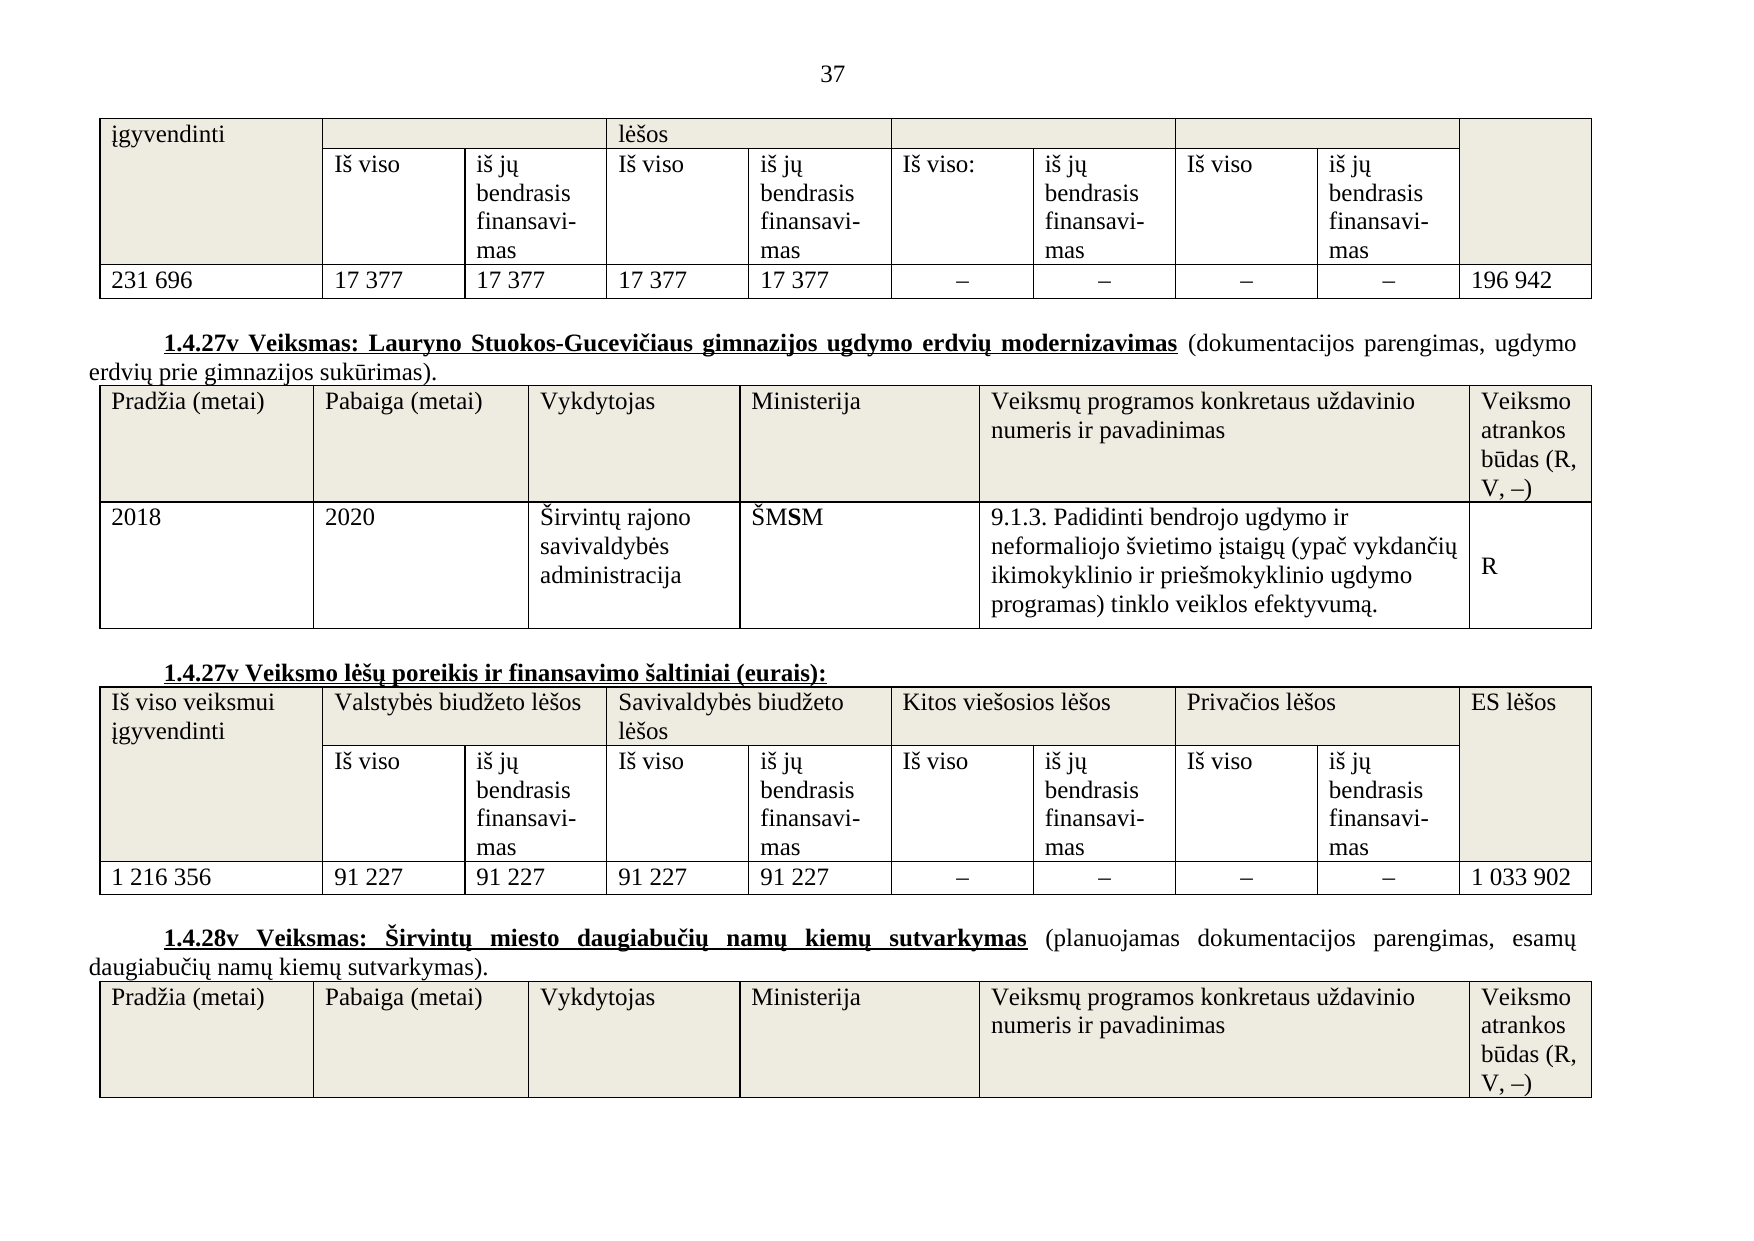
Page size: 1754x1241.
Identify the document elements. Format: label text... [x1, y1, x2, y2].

table_cell iš jų bendrasis finansavi- mas [1318, 746, 1459, 861]
table_cell iš jų bendrasis finansavi- mas [749, 746, 891, 861]
table_cell 2018 [101, 503, 313, 628]
table_cell – [1176, 265, 1317, 298]
table_cell – [892, 265, 1033, 298]
table_cell Iš viso [892, 746, 1033, 861]
table_cell 196 942 [1460, 265, 1591, 298]
table_cell 17 377 [607, 265, 748, 298]
table_cell 17 377 [749, 265, 891, 298]
table_cell Iš viso [607, 746, 748, 861]
table_header Ministerija [741, 982, 979, 1097]
table_header Veiksmų programos konkretaus uždavinio numeris ir pavadinimas [980, 386, 1469, 501]
table_cell 1 216 356 [101, 862, 322, 893]
table_header Pradžia (metai) [101, 386, 313, 501]
table_cell – [1318, 862, 1459, 893]
table_cell ŠMSM [741, 503, 979, 628]
table_cell iš jų bendrasis finansavi- mas [1034, 746, 1175, 861]
table_cell Širvintų rajono savivaldybės administracija [529, 503, 739, 628]
table_cell iš jų bendrasis finansavi- mas [749, 149, 891, 264]
table_header Pabaiga (metai) [314, 386, 528, 501]
table_header įgyvendinti [101, 119, 322, 264]
table_header Ministerija [741, 386, 979, 501]
table_header Vykdytojas [529, 982, 739, 1097]
table_header Savivaldybės biudžeto lėšos [607, 688, 891, 745]
table_cell Iš viso: [892, 149, 1033, 264]
table_cell 91 227 [323, 862, 464, 893]
table_cell Iš viso [323, 746, 464, 861]
table_header Pradžia (metai) [101, 982, 313, 1097]
table_cell Iš viso [607, 149, 748, 264]
table_header Iš viso veiksmui įgyvendinti [101, 688, 322, 861]
table_header [323, 119, 606, 148]
table_cell iš jų bendrasis finansavi- mas [466, 746, 606, 861]
table_header Veiksmo atrankos būdas (R, V, –) [1470, 982, 1591, 1097]
table_cell – [1318, 265, 1459, 298]
table_header [892, 119, 1175, 148]
table_header Privačios lėšos [1176, 688, 1459, 745]
table_cell iš jų bendrasis finansavi- mas [1318, 149, 1459, 264]
table_cell 17 377 [466, 265, 606, 298]
table_cell 91 227 [749, 862, 891, 893]
table_cell – [1034, 862, 1175, 893]
table_cell – [892, 862, 1033, 893]
table_header lėšos [607, 119, 891, 148]
table_cell 91 227 [607, 862, 748, 893]
table_cell 9.1.3. Padidinti bendrojo ugdymo ir neformaliojo švietimo įstaigų (ypač vykdančių ikimokyklinio ir priešmokyklinio ugdymo programas) tinklo veiklos efektyvumą. [980, 503, 1469, 628]
table_header ES lėšos [1460, 688, 1591, 861]
table_header Pabaiga (metai) [314, 982, 528, 1097]
table_header Vykdytojas [529, 386, 739, 501]
table_cell – [1034, 265, 1175, 298]
text 1.4.28v Veiksmas: Širvintų miesto daugiabučių namų kiemų sutvarkymas (planuojamas dokumentacijos parengimas, esamų daugiabučių namų kiemų sutvarkymas). [89, 923, 1577, 981]
table_header Valstybės biudžeto lėšos [323, 688, 606, 745]
table_cell iš jų bendrasis finansavi- mas [1034, 149, 1175, 264]
table_cell iš jų bendrasis finansavi- mas [466, 149, 606, 264]
table_cell 2020 [314, 503, 528, 628]
table_cell 1 033 902 [1460, 862, 1591, 893]
table_header [1460, 119, 1591, 264]
table_cell R [1470, 503, 1591, 628]
table_cell Iš viso [1176, 149, 1317, 264]
text 1.4.27v Veiksmas: Lauryno Stuokos-Gucevičiaus gimnazijos ugdymo erdvių modernizavimas (dokumentacijos parengimas, ugdymo erdvių prie gimnazijos sukūrimas). [89, 328, 1577, 385]
table_cell 17 377 [323, 265, 464, 298]
table_cell Iš viso [1176, 746, 1317, 861]
table_header Veiksmų programos konkretaus uždavinio numeris ir pavadinimas [980, 982, 1469, 1097]
table_cell Iš viso [323, 149, 464, 264]
table_cell 91 227 [466, 862, 606, 893]
table_header [1176, 119, 1459, 148]
table_header Kitos viešosios lėšos [892, 688, 1175, 745]
table_cell 231 696 [101, 265, 322, 298]
text 1.4.27v Veiksmo lėšų poreikis ir finansavimo šaltiniai (eurais): [89, 658, 1577, 686]
table_header Veiksmo atrankos būdas (R, V, –) [1470, 386, 1591, 501]
table_cell – [1176, 862, 1317, 893]
